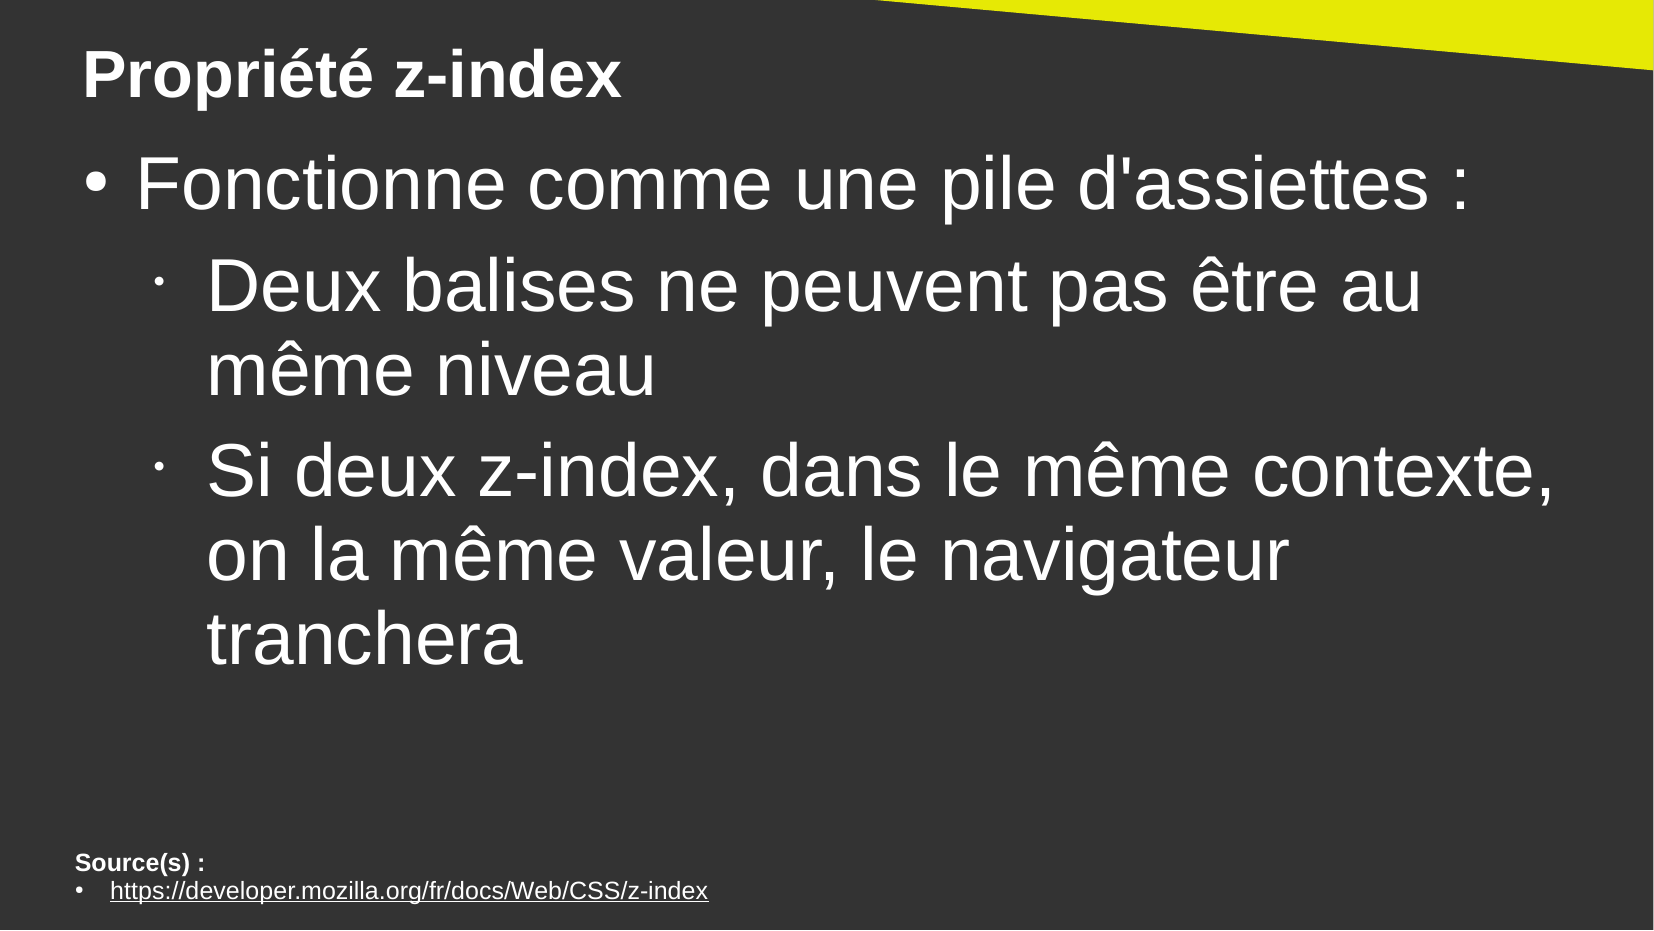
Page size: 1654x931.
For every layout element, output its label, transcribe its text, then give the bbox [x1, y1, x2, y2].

text_box Source(s) : https://developer.mozilla.org/fr/docs/Web/CSS/z-index [60, 841, 1546, 931]
title Propriété z-index [82, 37, 1571, 114]
text_box [875, 0, 1654, 71]
list Fonctionne comme une pile d'assiettes : Deux balises ne peuvent pas être au même niveau Si deux z-index, dans le même contexte, on la même valeur, le navigateur tranchera [64, 141, 1604, 709]
